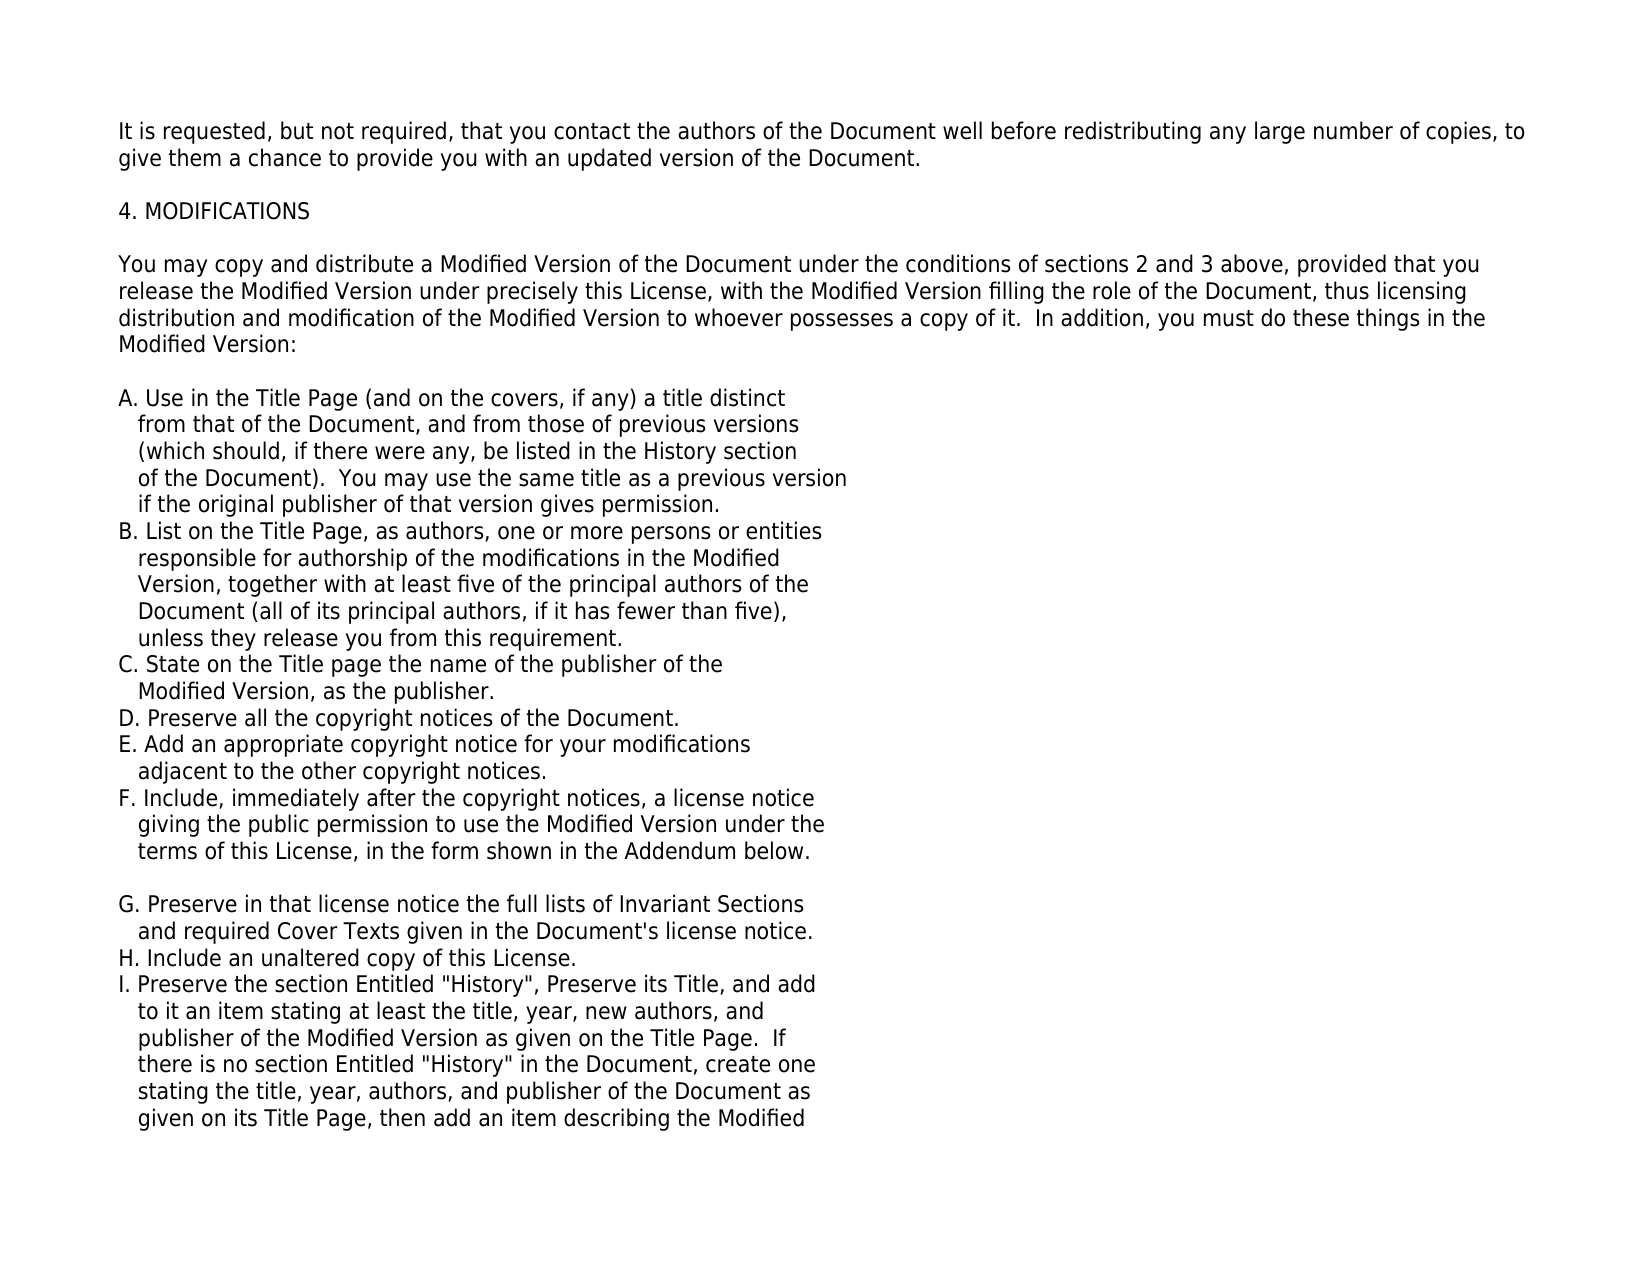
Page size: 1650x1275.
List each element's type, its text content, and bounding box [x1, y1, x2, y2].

text if the original publisher of that version gives permission. [118, 491, 1532, 518]
text given on its Title Page, then add an item describing the Modified [118, 1105, 1532, 1131]
text C. State on the Title page the name of the publisher of the [118, 651, 1532, 678]
text and required Cover Texts given in the Document's license notice. [118, 918, 1532, 945]
text terms of this License, in the form shown in the Addendum below. [118, 838, 1532, 865]
text giving the public permission to use the Modified Version under the [118, 811, 1532, 838]
text Modified Version, as the publisher. [118, 678, 1532, 705]
text stating the title, year, authors, and publisher of the Document as [118, 1078, 1532, 1105]
text E. Add an appropriate copyright notice for your modifications [118, 731, 1532, 758]
text You may copy and distribute a Modified Version of the Document under the conditions of sections 2 and 3 above, provided that you release the Modified Version under precisely this License, with the Modified Version filling the role of the Document, thus licensing distribution and modification of the Modified Version to whoever possesses a copy of it. In addition, you must do these things in the Modified Version: [118, 251, 1532, 358]
text D. Preserve all the copyright notices of the Document. [118, 705, 1532, 731]
text 4. MODIFICATIONS [118, 198, 1532, 225]
text F. Include, immediately after the copyright notices, a license notice [118, 785, 1532, 811]
text of the Document). You may use the same title as a previous version [118, 465, 1532, 491]
text H. Include an unaltered copy of this License. [118, 945, 1532, 971]
text B. List on the Title Page, as authors, one or more persons or entities [118, 518, 1532, 545]
text A. Use in the Title Page (and on the covers, if any) a title distinct [118, 385, 1532, 411]
text unless they release you from this requirement. [118, 625, 1532, 651]
text I. Preserve the section Entitled "History", Preserve its Title, and add [118, 971, 1532, 998]
text adjacent to the other copyright notices. [118, 758, 1532, 785]
text there is no section Entitled "History" in the Document, create one [118, 1051, 1532, 1078]
text Version, together with at least five of the principal authors of the [118, 571, 1532, 598]
text to it an item stating at least the title, year, new authors, and [118, 998, 1532, 1025]
text publisher of the Modified Version as given on the Title Page. If [118, 1025, 1532, 1051]
text from that of the Document, and from those of previous versions [118, 411, 1532, 438]
text It is requested, but not required, that you contact the authors of the Document well before redistributing any large number of copies, to give them a chance to provide you with an updated version of the Document. [118, 118, 1532, 171]
text G. Preserve in that license notice the full lists of Invariant Sections [118, 891, 1532, 918]
text (which should, if there were any, be listed in the History section [118, 438, 1532, 465]
text responsible for authorship of the modifications in the Modified [118, 545, 1532, 571]
text Document (all of its principal authors, if it has fewer than five), [118, 598, 1532, 625]
